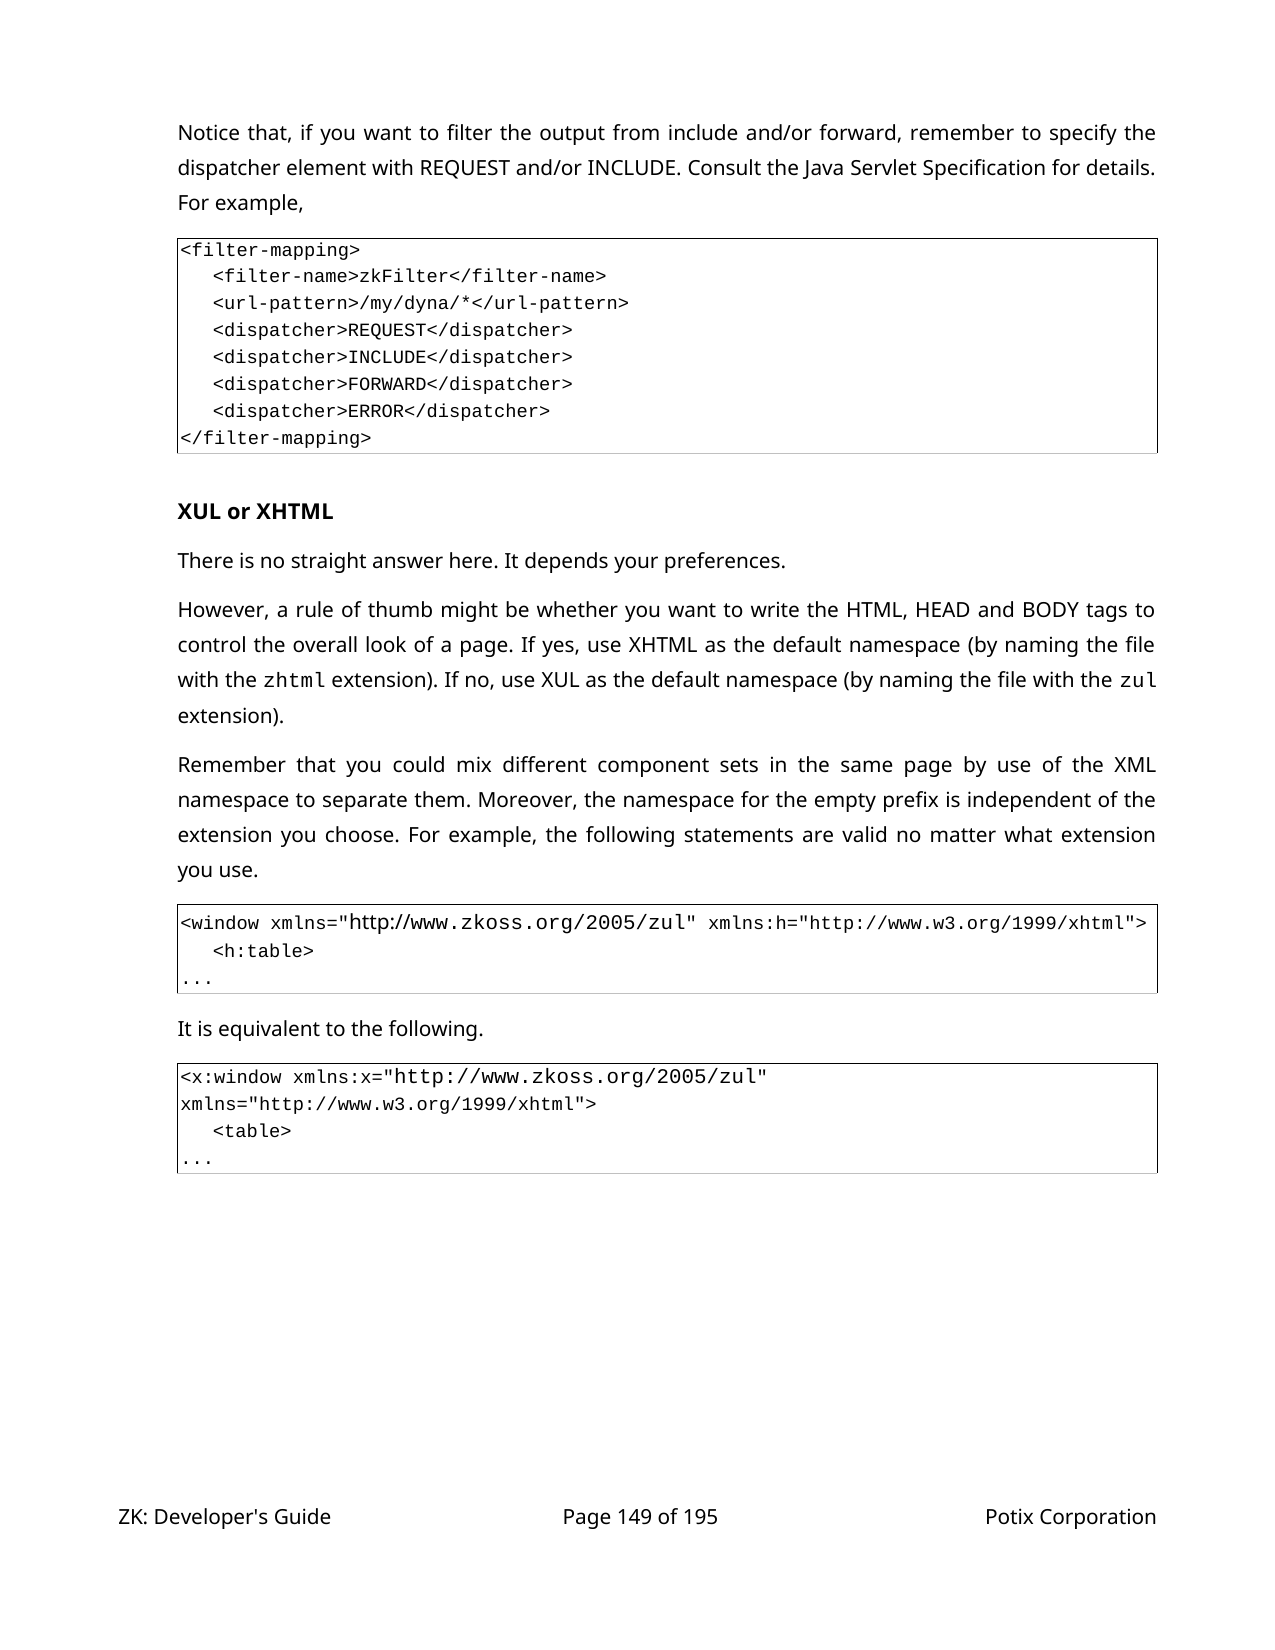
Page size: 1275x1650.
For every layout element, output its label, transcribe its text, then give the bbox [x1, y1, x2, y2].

subtitle XUL or XHTML [177, 496, 1157, 526]
text <dispatcher>REQUEST</dispatcher> [178, 318, 1157, 342]
text <window xmlns="http://www.zkoss.org/2005/zul" xmlns:h="http://www.w3.org/1999/xhtml"> [178, 905, 1157, 936]
text Notice that, if you want to filter the output from include and/or forward, remember to specify the dispatcher element with REQUEST and/or INCLUDE. Consult the Java Servlet Specification for details. For example, [177, 118, 1157, 217]
text <dispatcher>FORWARD</dispatcher> [178, 372, 1157, 396]
text <dispatcher>INCLUDE</dispatcher> [178, 345, 1157, 369]
text <dispatcher>ERROR</dispatcher> </filter-mapping> [178, 399, 1157, 453]
text There is no straight answer here. It depends your preferences. [177, 546, 1157, 574]
text Remember that you could mix different component sets in the same page by use of the XML namespace to separate them. Moreover, the namespace for the empty prefix is independent of the extension you choose. For example, the following statements are valid no matter what extension you use. [177, 750, 1157, 884]
text ... [178, 1146, 1157, 1173]
text <x:window xmlns:x="http://www.zkoss.org/2005/zul" xmlns="http://www.w3.org/1999/xhtml"> [178, 1064, 1157, 1116]
text <table> [178, 1119, 1157, 1143]
text It is equivalent to the following. [177, 1014, 1157, 1042]
text However, a rule of thumb might be whether you want to write the HTML, HEAD and BODY tags to control the overall look of a page. If yes, use XHTML as the default namespace (by naming the file with the zhtml extension). If no, use XUL as the default namespace (by naming the file with the zul extension). [177, 595, 1157, 729]
text <filter-mapping> <filter-name>zkFilter</filter-name> <url-pattern>/my/dyna/*</url-pattern> [178, 239, 1157, 315]
text <h:table> [178, 939, 1157, 963]
text ... [178, 966, 1157, 993]
